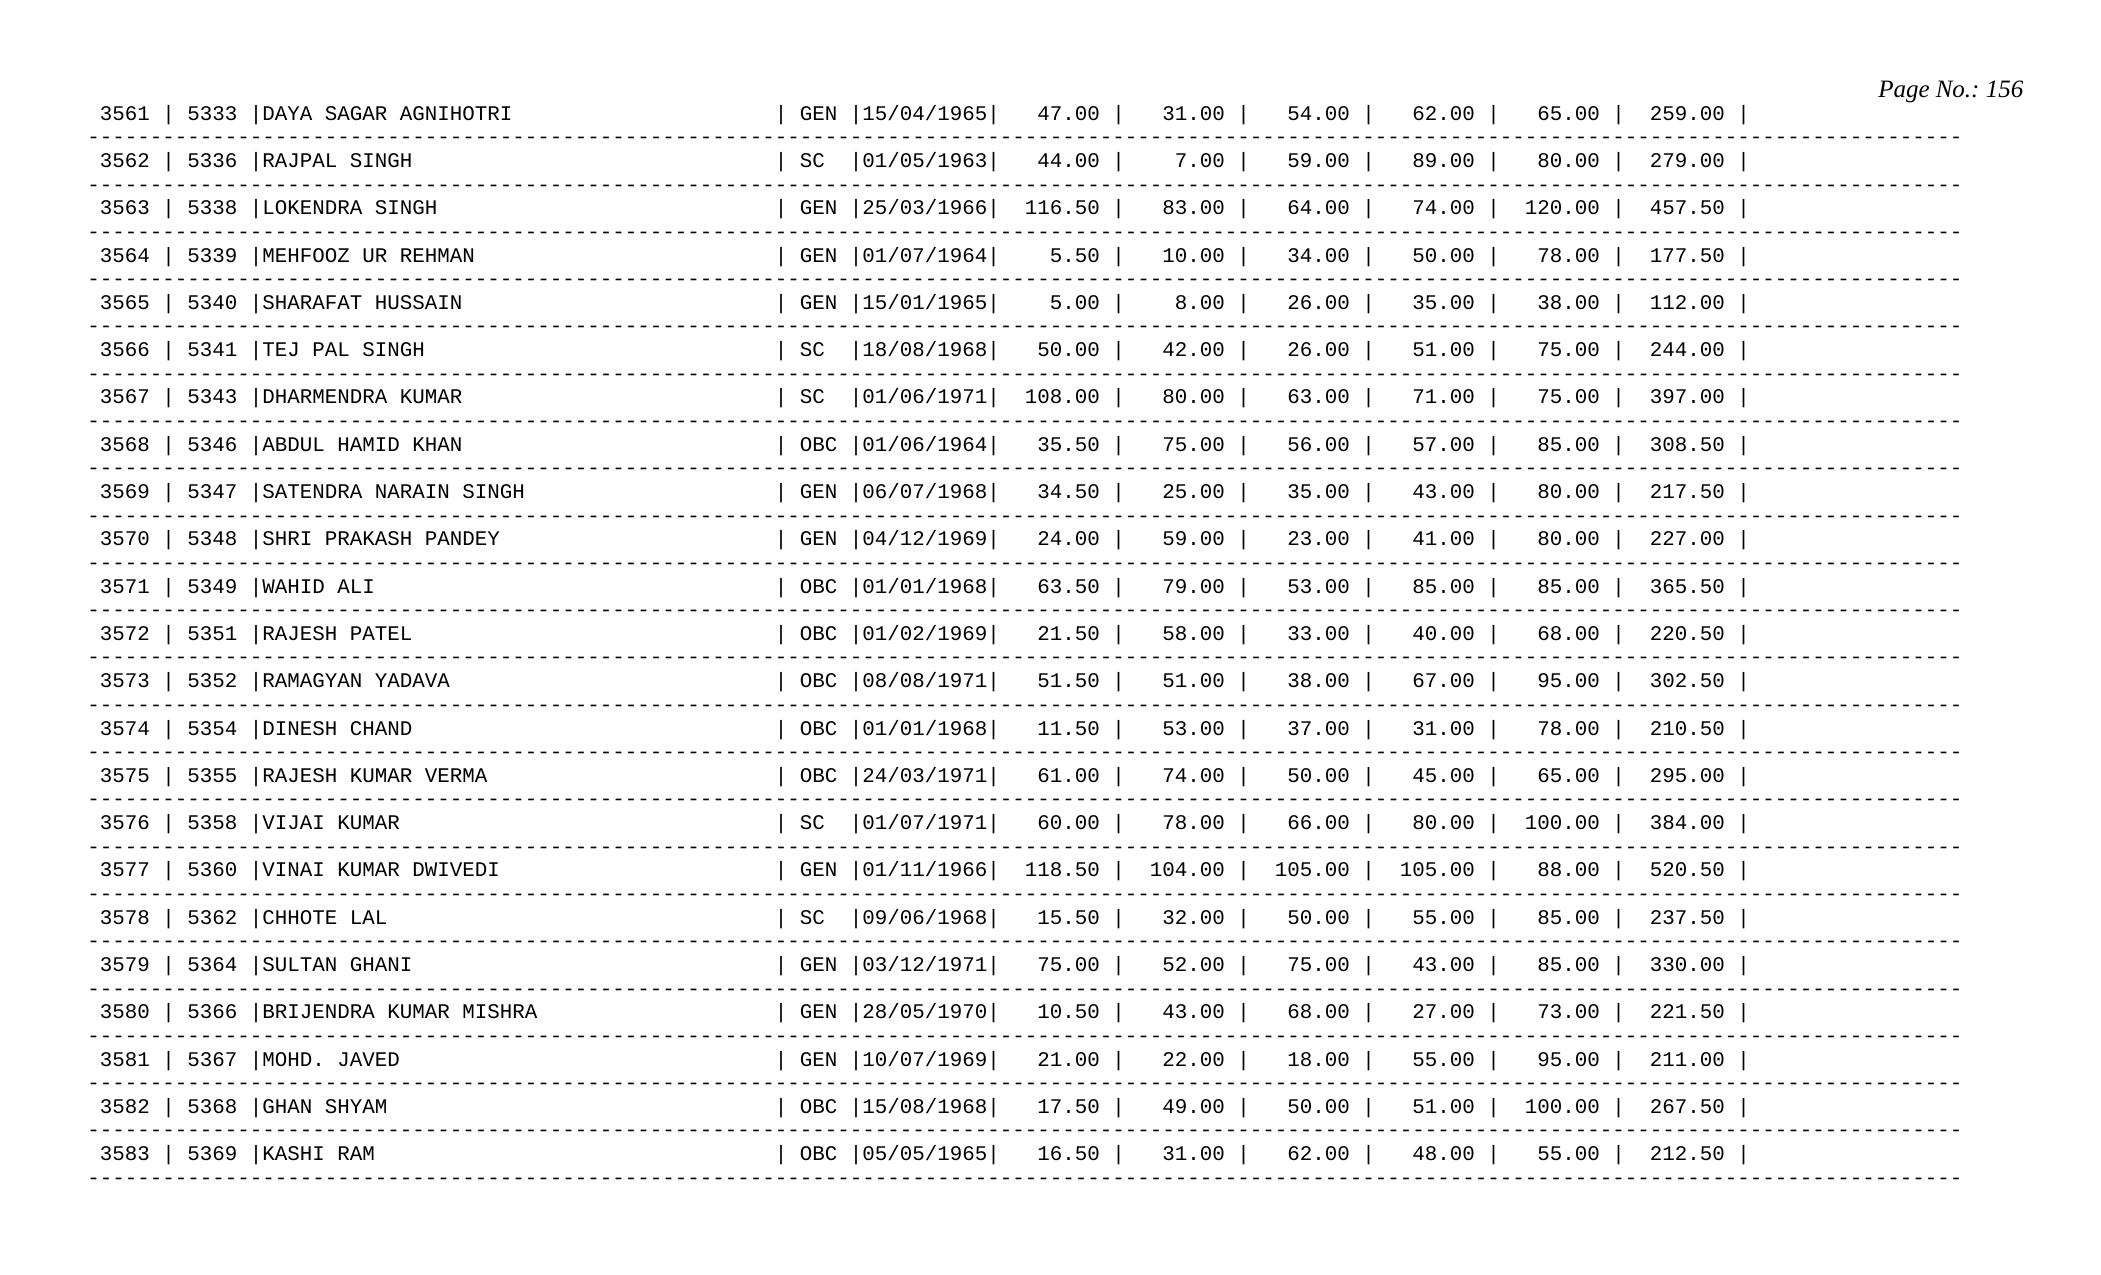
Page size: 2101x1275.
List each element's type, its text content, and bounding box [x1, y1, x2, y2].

text ------------------------------------------------------------------------------------------------------------------------------------------------------ [87, 647, 2025, 670]
text ------------------------------------------------------------------------------------------------------------------------------------------------------ [87, 788, 2025, 812]
text 3564 | 5339 |MEHFOOZ UR REHMAN | GEN |01/07/1964| 5.50 | 10.00 | 34.00 | 50.00 | 78.00 | 177.50 | [87, 244, 2025, 268]
text 3578 | 5362 |CHHOTE LAL | SC |09/06/1968| 15.50 | 32.00 | 50.00 | 55.00 | 85.00 | 237.50 | [87, 907, 2025, 930]
text ------------------------------------------------------------------------------------------------------------------------------------------------------ [87, 930, 2025, 954]
text 3568 | 5346 |ABDUL HAMID KHAN | OBC |01/06/1964| 35.50 | 75.00 | 56.00 | 57.00 | 85.00 | 308.50 | [87, 434, 2025, 457]
text 3569 | 5347 |SATENDRA NARAIN SINGH | GEN |06/07/1968| 34.50 | 25.00 | 35.00 | 43.00 | 80.00 | 217.50 | [87, 481, 2025, 505]
text 3574 | 5354 |DINESH CHAND | OBC |01/01/1968| 11.50 | 53.00 | 37.00 | 31.00 | 78.00 | 210.50 | [87, 717, 2025, 741]
text ------------------------------------------------------------------------------------------------------------------------------------------------------ [87, 221, 2025, 244]
text ------------------------------------------------------------------------------------------------------------------------------------------------------ [87, 505, 2025, 528]
text ------------------------------------------------------------------------------------------------------------------------------------------------------ [87, 316, 2025, 339]
text ------------------------------------------------------------------------------------------------------------------------------------------------------ [87, 1167, 2025, 1190]
text ------------------------------------------------------------------------------------------------------------------------------------------------------ [87, 883, 2025, 907]
text 3583 | 5369 |KASHI RAM | OBC |05/05/1965| 16.50 | 31.00 | 62.00 | 48.00 | 55.00 | 212.50 | [87, 1143, 2025, 1167]
text 3581 | 5367 |MOHD. JAVED | GEN |10/07/1969| 21.00 | 22.00 | 18.00 | 55.00 | 95.00 | 211.00 | [87, 1048, 2025, 1072]
text 3571 | 5349 |WAHID ALI | OBC |01/01/1968| 63.50 | 79.00 | 53.00 | 85.00 | 85.00 | 365.50 | [87, 576, 2025, 599]
text 3562 | 5336 |RAJPAL SINGH | SC |01/05/1963| 44.00 | 7.00 | 59.00 | 89.00 | 80.00 | 279.00 | [87, 150, 2025, 174]
text ------------------------------------------------------------------------------------------------------------------------------------------------------ [87, 1119, 2025, 1143]
text 3565 | 5340 |SHARAFAT HUSSAIN | GEN |15/01/1965| 5.00 | 8.00 | 26.00 | 35.00 | 38.00 | 112.00 | [87, 292, 2025, 316]
text ------------------------------------------------------------------------------------------------------------------------------------------------------ [87, 552, 2025, 576]
text ------------------------------------------------------------------------------------------------------------------------------------------------------ [87, 174, 2025, 197]
text ------------------------------------------------------------------------------------------------------------------------------------------------------ [87, 741, 2025, 765]
text ------------------------------------------------------------------------------------------------------------------------------------------------------ [87, 599, 2025, 623]
text 3575 | 5355 |RAJESH KUMAR VERMA | OBC |24/03/1971| 61.00 | 74.00 | 50.00 | 45.00 | 65.00 | 295.00 | [87, 765, 2025, 788]
text 3570 | 5348 |SHRI PRAKASH PANDEY | GEN |04/12/1969| 24.00 | 59.00 | 23.00 | 41.00 | 80.00 | 227.00 | [87, 528, 2025, 552]
text 3573 | 5352 |RAMAGYAN YADAVA | OBC |08/08/1971| 51.50 | 51.00 | 38.00 | 67.00 | 95.00 | 302.50 | [87, 670, 2025, 694]
text ------------------------------------------------------------------------------------------------------------------------------------------------------ [87, 126, 2025, 150]
text 3561 | 5333 |DAYA SAGAR AGNIHOTRI | GEN |15/04/1965| 47.00 | 31.00 | 54.00 | 62.00 | 65.00 | 259.00 | [87, 103, 2025, 126]
text ------------------------------------------------------------------------------------------------------------------------------------------------------ [87, 363, 2025, 386]
text 3566 | 5341 |TEJ PAL SINGH | SC |18/08/1968| 50.00 | 42.00 | 26.00 | 51.00 | 75.00 | 244.00 | [87, 339, 2025, 363]
text 3580 | 5366 |BRIJENDRA KUMAR MISHRA | GEN |28/05/1970| 10.50 | 43.00 | 68.00 | 27.00 | 73.00 | 221.50 | [87, 1001, 2025, 1025]
text ------------------------------------------------------------------------------------------------------------------------------------------------------ [87, 457, 2025, 481]
text ------------------------------------------------------------------------------------------------------------------------------------------------------ [87, 978, 2025, 1001]
text ------------------------------------------------------------------------------------------------------------------------------------------------------ [87, 694, 2025, 717]
text ------------------------------------------------------------------------------------------------------------------------------------------------------ [87, 836, 2025, 859]
text 3579 | 5364 |SULTAN GHANI | GEN |03/12/1971| 75.00 | 52.00 | 75.00 | 43.00 | 85.00 | 330.00 | [87, 954, 2025, 978]
text ------------------------------------------------------------------------------------------------------------------------------------------------------ [87, 1025, 2025, 1048]
text 3567 | 5343 |DHARMENDRA KUMAR | SC |01/06/1971| 108.00 | 80.00 | 63.00 | 71.00 | 75.00 | 397.00 | [87, 386, 2025, 410]
text 3582 | 5368 |GHAN SHYAM | OBC |15/08/1968| 17.50 | 49.00 | 50.00 | 51.00 | 100.00 | 267.50 | [87, 1096, 2025, 1119]
text ------------------------------------------------------------------------------------------------------------------------------------------------------ [87, 1072, 2025, 1096]
text 3576 | 5358 |VIJAI KUMAR | SC |01/07/1971| 60.00 | 78.00 | 66.00 | 80.00 | 100.00 | 384.00 | [87, 812, 2025, 836]
text 3577 | 5360 |VINAI KUMAR DWIVEDI | GEN |01/11/1966| 118.50 | 104.00 | 105.00 | 105.00 | 88.00 | 520.50 | [87, 859, 2025, 883]
text ------------------------------------------------------------------------------------------------------------------------------------------------------ [87, 268, 2025, 292]
text ------------------------------------------------------------------------------------------------------------------------------------------------------ [87, 410, 2025, 434]
text 3572 | 5351 |RAJESH PATEL | OBC |01/02/1969| 21.50 | 58.00 | 33.00 | 40.00 | 68.00 | 220.50 | [87, 623, 2025, 647]
text 3563 | 5338 |LOKENDRA SINGH | GEN |25/03/1966| 116.50 | 83.00 | 64.00 | 74.00 | 120.00 | 457.50 | [87, 197, 2025, 221]
